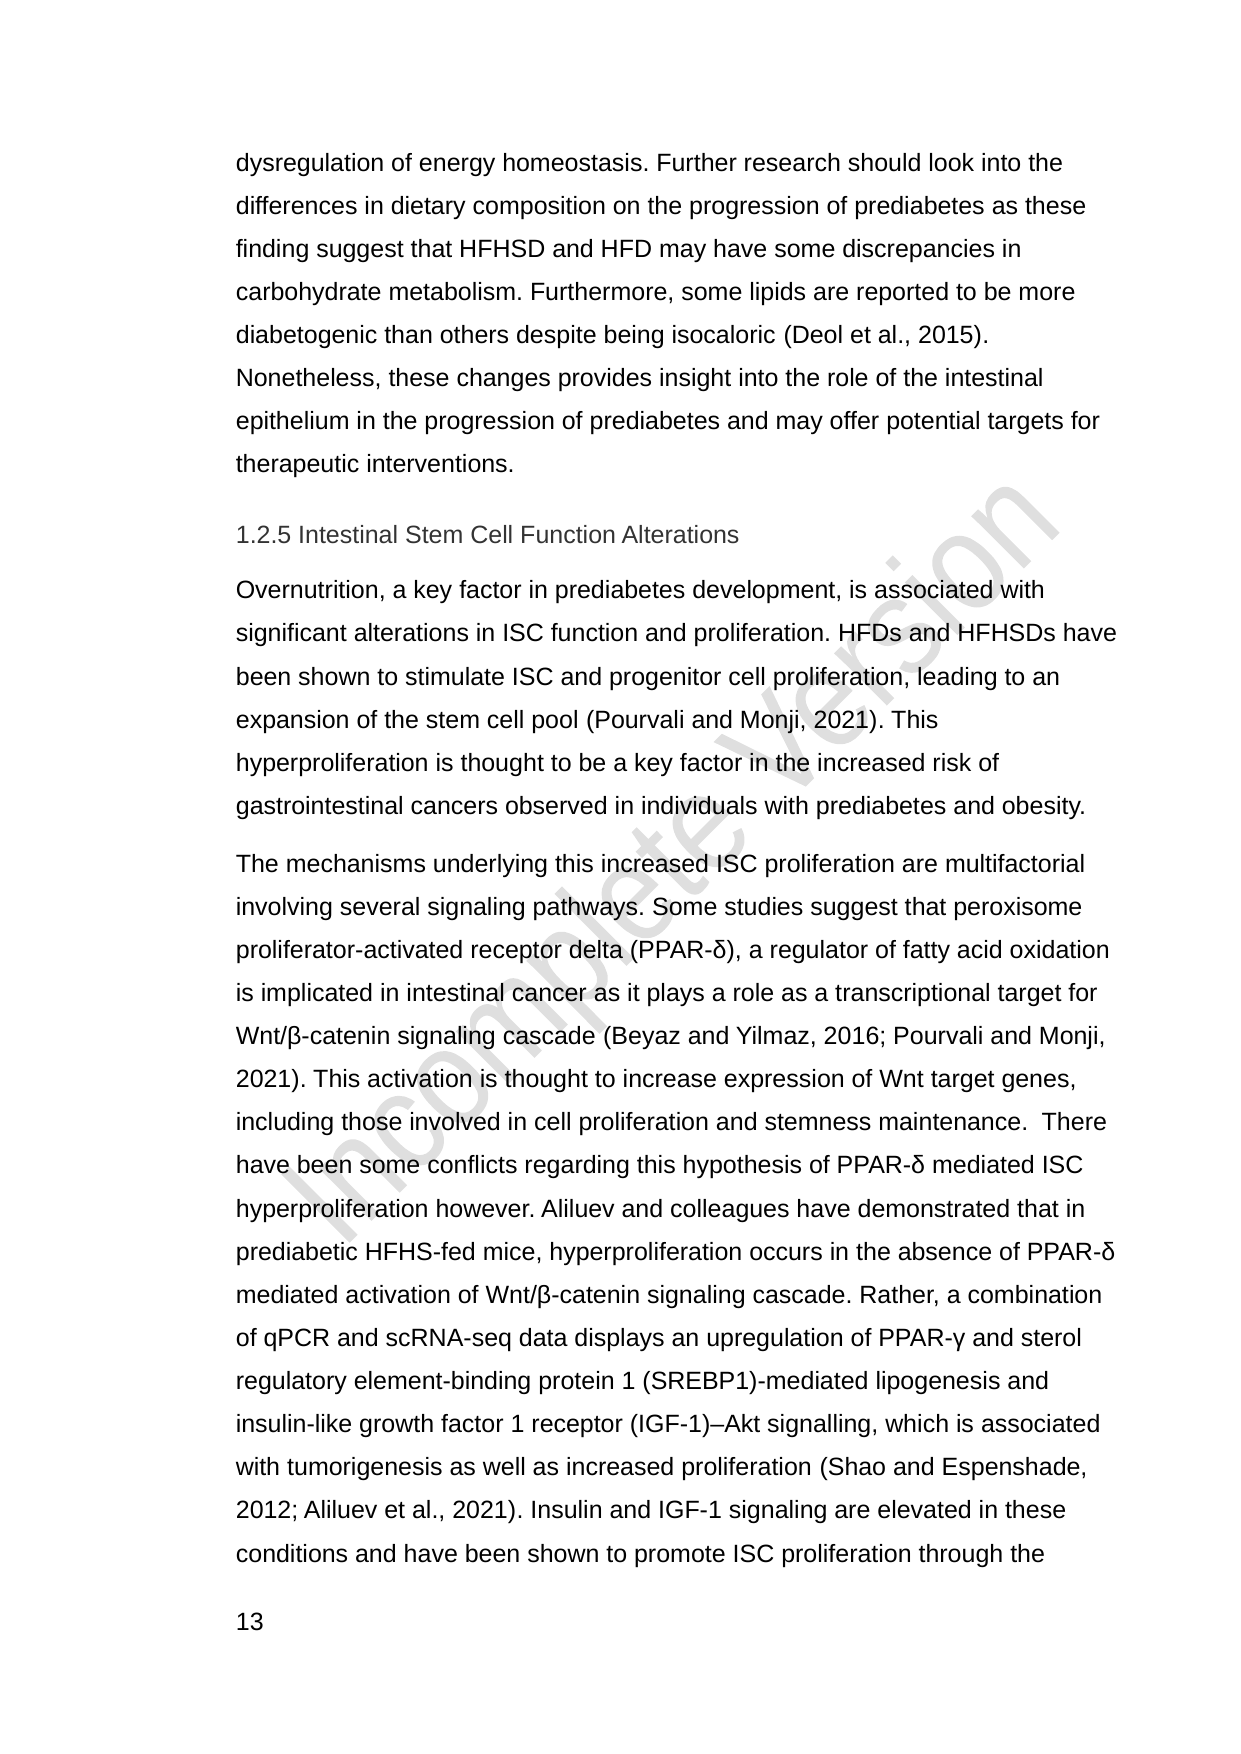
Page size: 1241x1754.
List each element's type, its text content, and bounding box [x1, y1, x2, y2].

text dysregulation of energy homeostasis. Further research should look into the differences in dietary composition on the progression of prediabetes as these finding suggest that HFHSD and HFD may have some discrepancies in carbohydrate metabolism. Furthermore, some lipids are reported to be more diabetogenic than others despite being isocaloric (Deol et al., 2015). Nonetheless, these changes provides insight into the role of the intestinal epithelium in the progression of prediabetes and may offer potential targets for therapeutic interventions. [236, 148, 1122, 478]
subtitle [994, 520, 1122, 548]
subtitle 1.2.5 Intestinal Stem Cell Function Alterations [236, 520, 1002, 548]
text Overnutrition, a key factor in prediabetes development, is associated with significant alterations in ISC function and proliferation. HFDs and HFHSDs have been shown to stimulate ISC and progenitor cell proliferation, leading to an expansion of the stem cell pool (Pourvali and Monji, 2021). This hyperproliferation is thought to be a key factor in the increased risk of gastrointestinal cancers observed in individuals with prediabetes and obesity. [236, 575, 1122, 820]
text The mechanisms underlying this increased ISC proliferation are multifactorial involving several signaling pathways. Some studies suggest that peroxisome proliferator-activated receptor delta (PPAR-δ), a regulator of fatty acid oxidation is implicated in intestinal cancer as it plays a role as a transcriptional target for Wnt/β-catenin signaling cascade (Beyaz and Yilmaz, 2016; Pourvali and Monji, 2021). This activation is thought to increase expression of Wnt target genes, including those involved in cell proliferation and stemness maintenance. There have been some conflicts regarding this hypothesis of PPAR-δ mediated ISC hyperproliferation however. Aliluev and colleagues have demonstrated that in prediabetic HFHS-fed mice, hyperproliferation occurs in the absence of PPAR-δ mediated activation of Wnt/β-catenin signaling cascade. Rather, a combination of qPCR and scRNA-seq data displays an upregulation of PPAR-γ and sterol regulatory element-binding protein 1 (SREBP1)-mediated lipogenesis and insulin-like growth factor 1 receptor (IGF-1)–Akt signalling, which is associated with tumorigenesis as well as increased proliferation (Shao and Espenshade, 2012; Aliluev et al., 2021). Insulin and IGF-1 signaling are elevated in these conditions and have been shown to promote ISC proliferation through the [236, 849, 1122, 1567]
